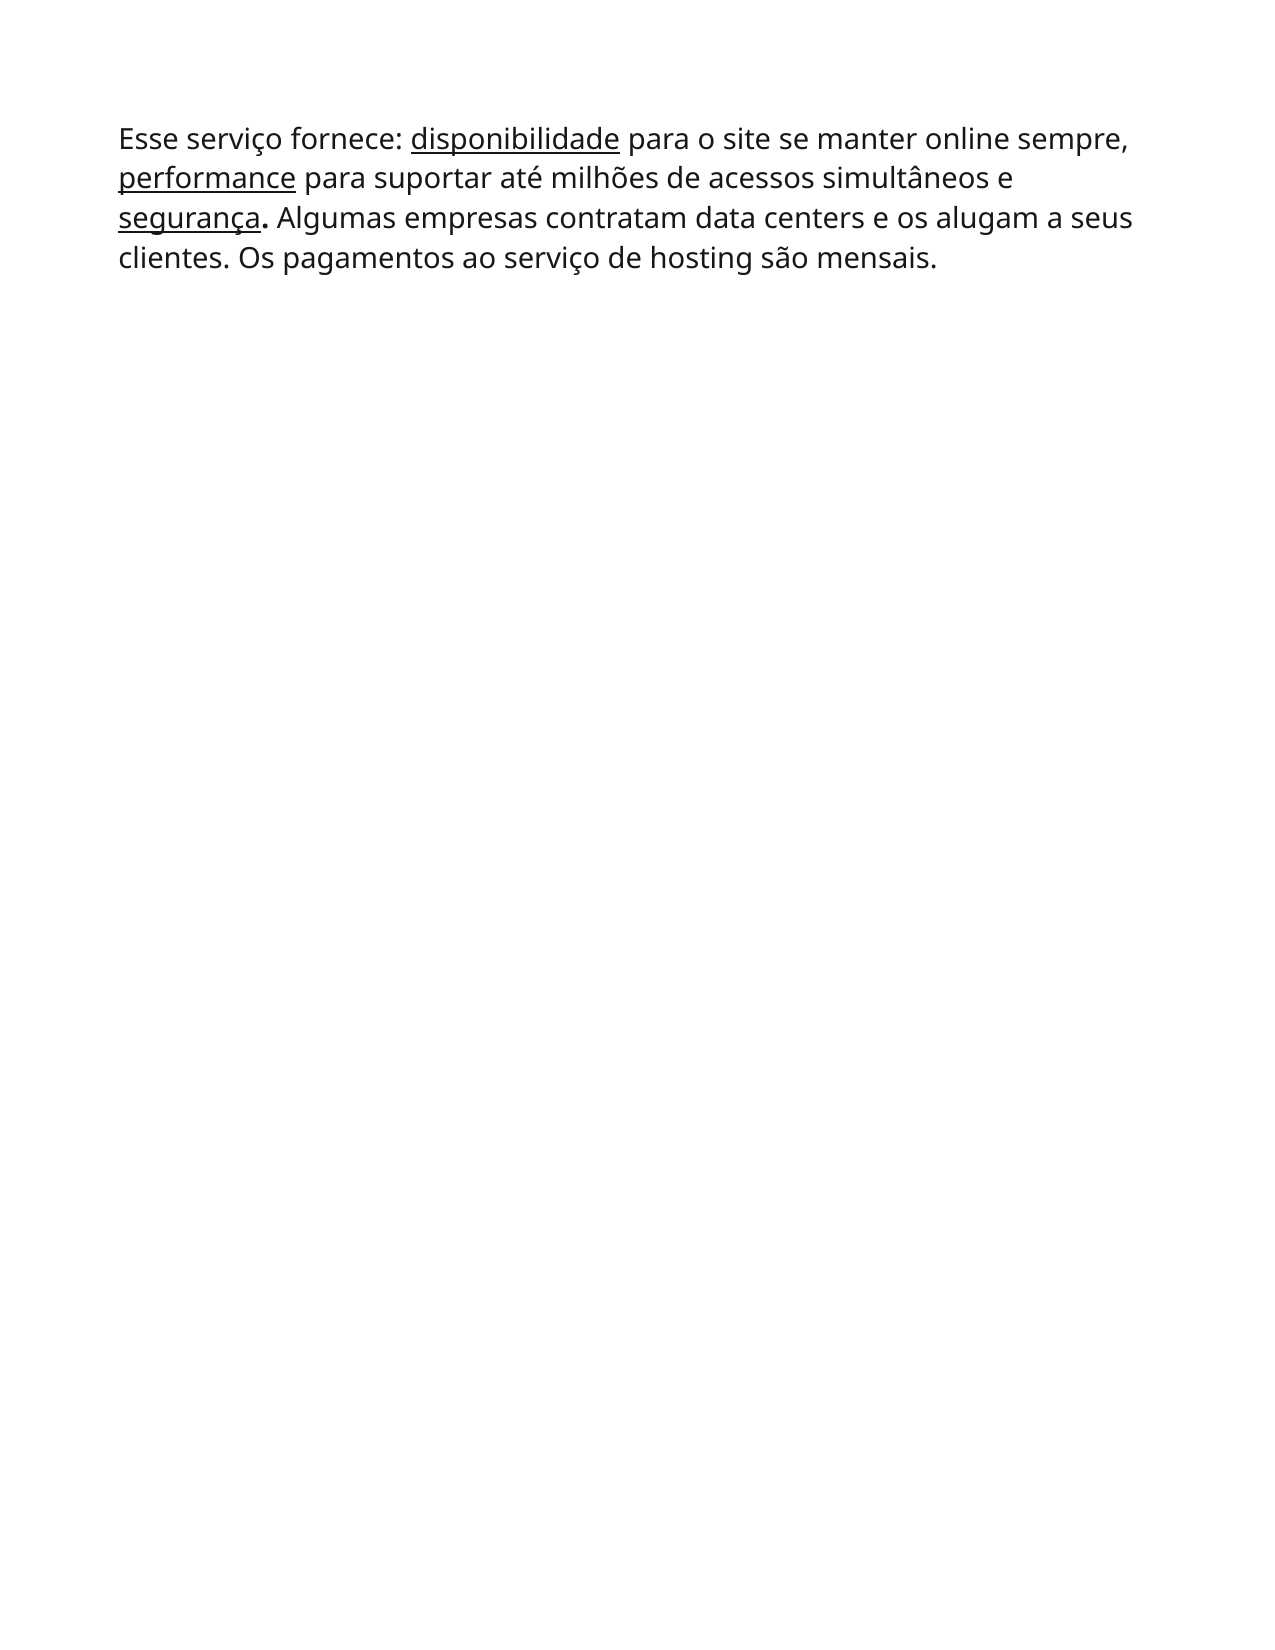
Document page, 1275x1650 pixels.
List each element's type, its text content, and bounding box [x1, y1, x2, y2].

text Esse serviço fornece: disponibilidade para o site se manter online sempre, performance para suportar até milhões de acessos simultâneos e segurança. Algumas empresas contratam data centers e os alugam a seus clientes. Os pagamentos ao serviço de hosting são mensais. [118, 118, 1157, 277]
